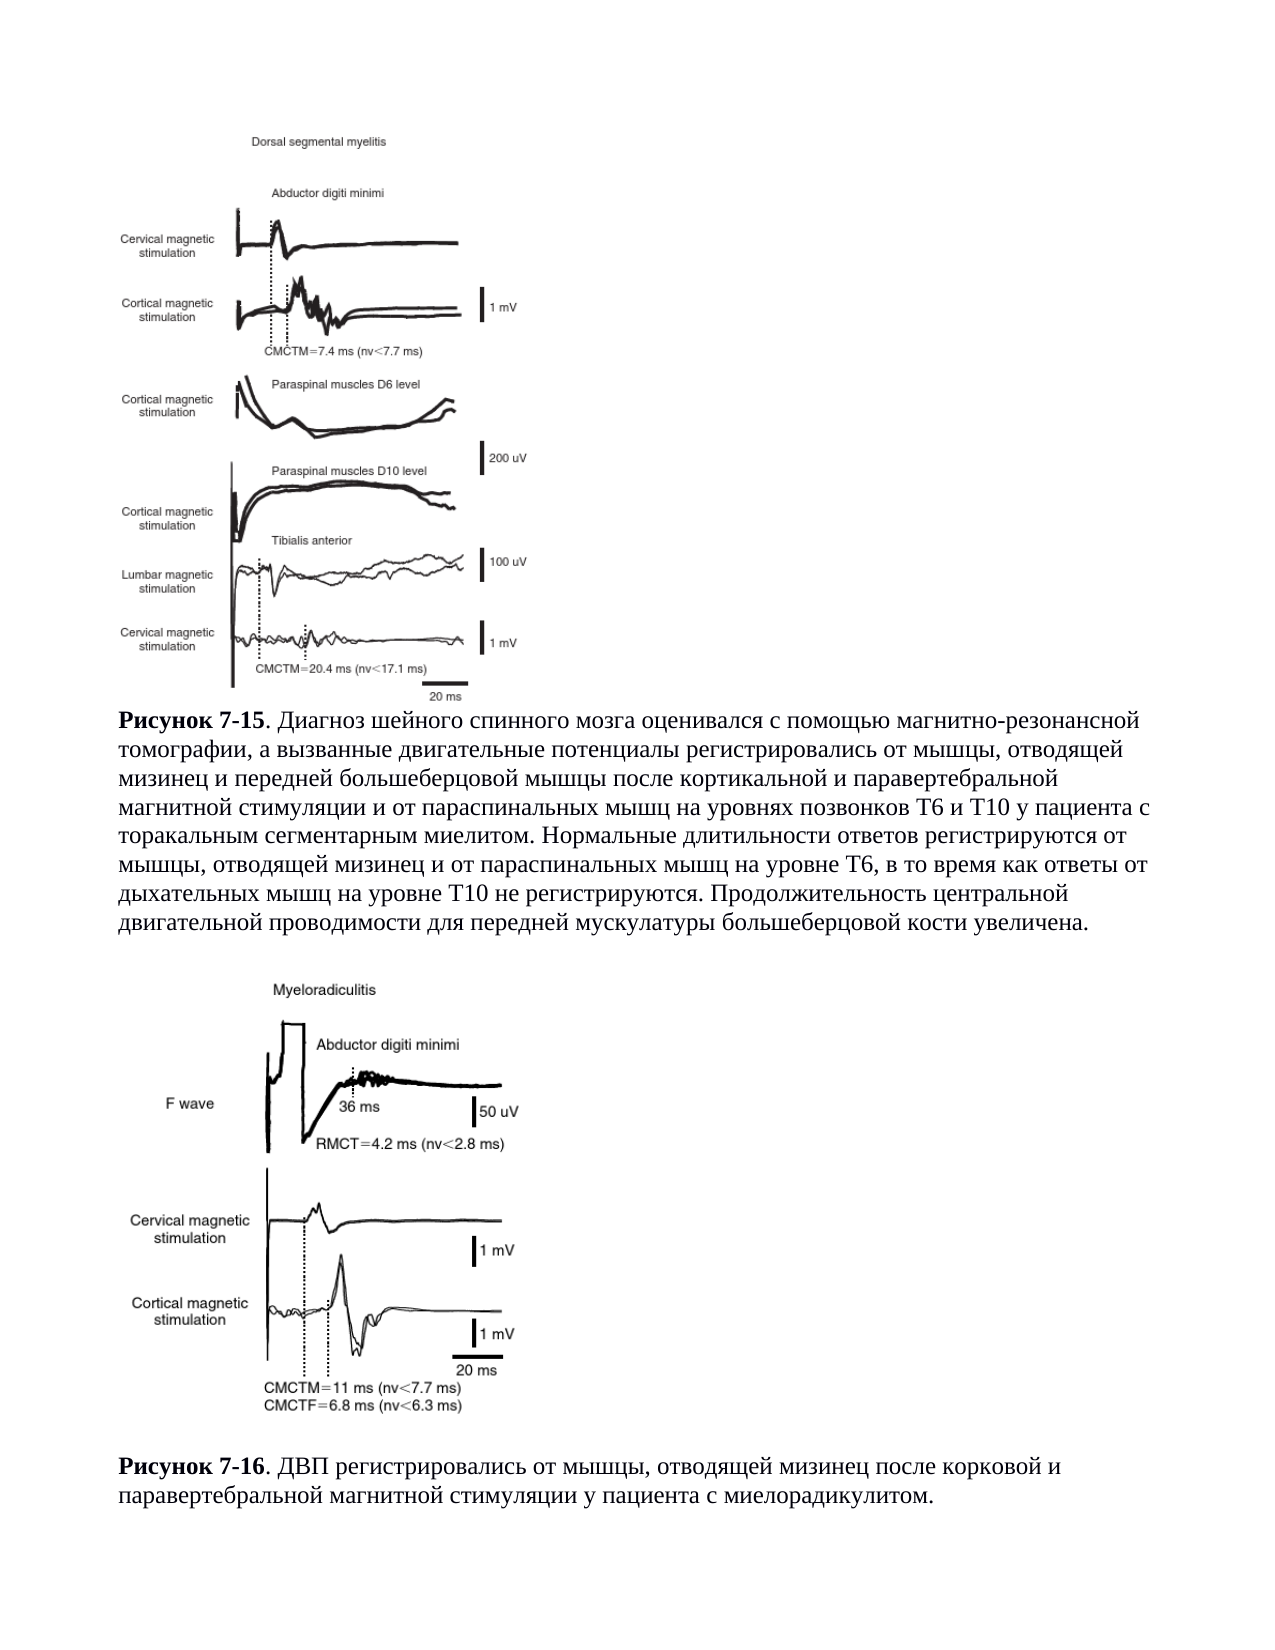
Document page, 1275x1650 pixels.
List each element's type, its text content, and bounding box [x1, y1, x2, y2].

picture [118, 118, 540, 706]
text Рисунок 7-16. ДВП регистрировались от мышцы, отводящей мизинец после корковой и паравертебральной магнитной стимуляции у пациента с миелорадикулитом. [118, 1451, 1157, 1509]
text Рисунок 7-15. Диагноз шейного спинного мозга оценивался с помощью магнитно-резонансной томографии, а вызванные двигательные потенциалы регистрировались от мышцы, отводящей мизинец и передней большеберцовой мышцы после кортикальной и паравертебральной магнитной стимуляции и от параспинальных мышц на уровнях позвонков T6 и T10 у пациента с торакальным сегментарным миелитом. Нормальные длитильности ответов регистрируются от мышцы, отводящей мизинец и от параспинальных мышц на уровне T6, в то время как ответы от дыхательных мышц на уровне T10 не регистрируются. Продолжительность центральной двигательной проводимости для передней мускулатуры большеберцовой кости увеличена. [118, 706, 1157, 936]
picture [118, 964, 528, 1423]
